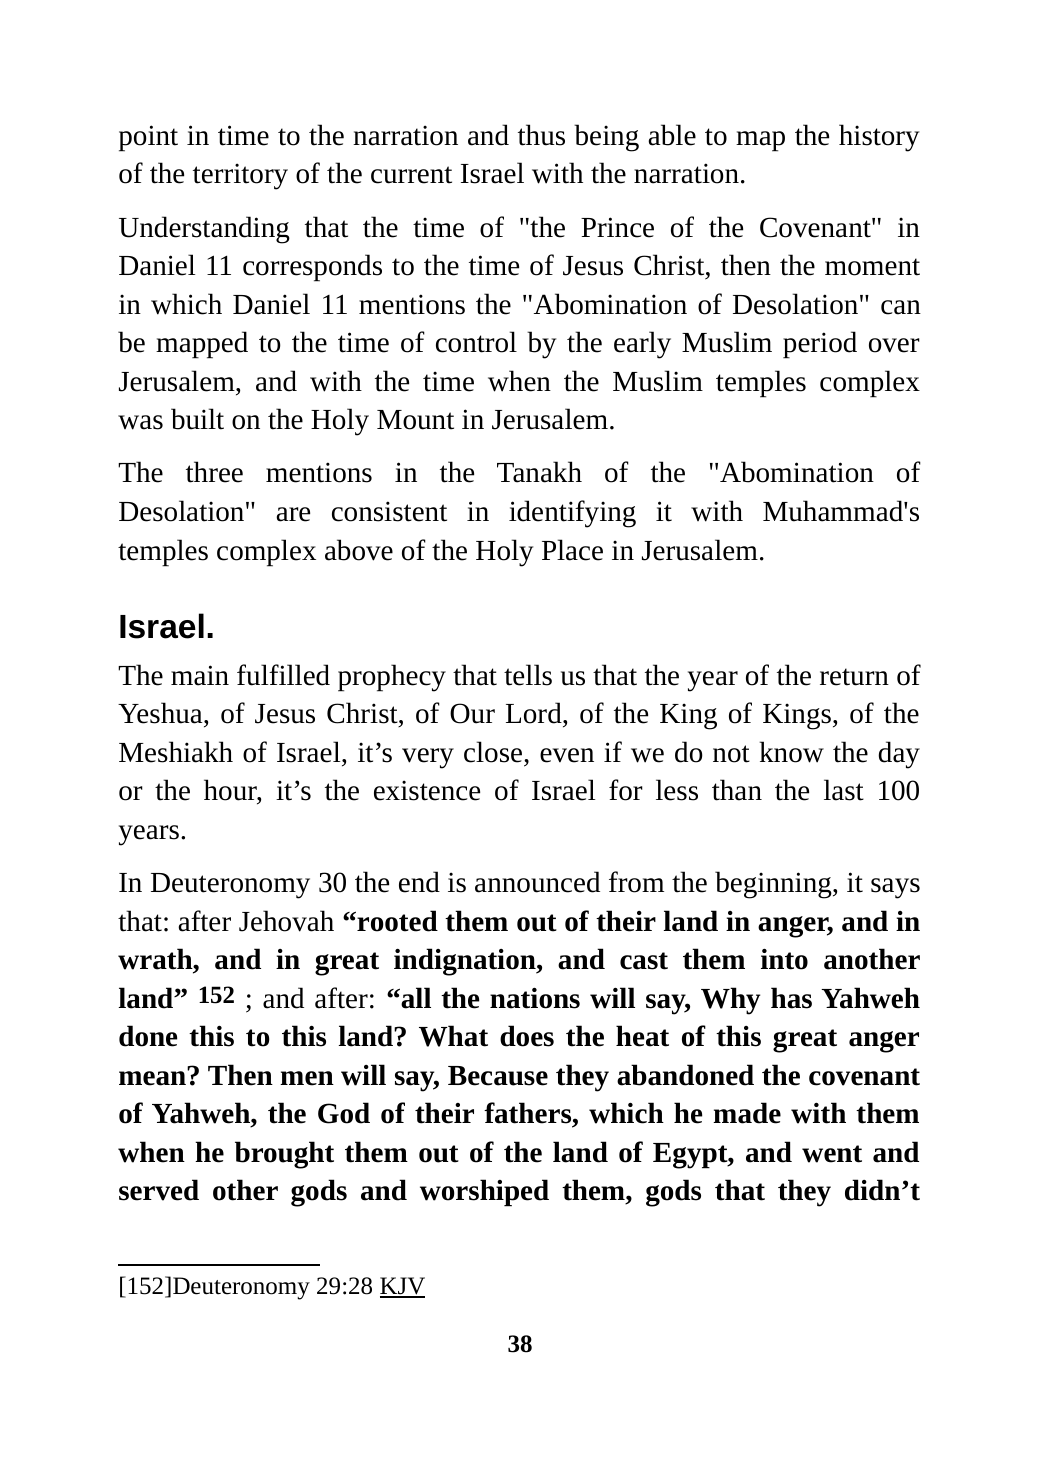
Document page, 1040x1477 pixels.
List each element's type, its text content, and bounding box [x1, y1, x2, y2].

text Understanding that the time of "the Prince of the Covenant" in Daniel 11 corresponds to the time of Jesus Christ, then the moment in which Daniel 11 mentions the "Abomination of Desolation" can be mapped to the time of control by the early Muslim period over Jerusalem, and with the time when the Muslim temples complex was built on the Holy Mount in Jerusalem. [118, 210, 921, 436]
text The main fulfilled prophecy that tells us that the year of the return of Yeshua, of Jesus Christ, of Our Lord, of the King of Kings, of the Meshiakh of Israel, it’s very close, even if we do not know the day or the hour, it’s the existence of Israel for less than the last 100 years. [118, 658, 921, 846]
subtitle Israel. [118, 607, 921, 645]
text The three mentions in the Tanakh of the "Abomination of Desolation" are consistent in identifying it with Muhammad's temples complex above of the Holy Place in Jerusalem. [118, 456, 921, 566]
text point in time to the narration and thus being able to map the history of the territory of the current Israel with the narration. [118, 118, 921, 190]
text In Deuteronomy 30 the end is announced from the beginning, it says that: after Jehovah “rooted them out of their land in anger, and in wrath, and in great indignation, and cast them into another land” ; and after: “all the nations will say, Why has Yahweh done this to this land? What does the heat of this great anger mean? Then men will say, Because they abandoned the covenant of Yahweh, the God of their fathers, which he made with them when he brought them out of the land of Egypt, and went and served other gods and worshiped them, gods that they didn’t [118, 865, 921, 1207]
text Deuteronomy 29:28 KJV [118, 1271, 921, 1300]
